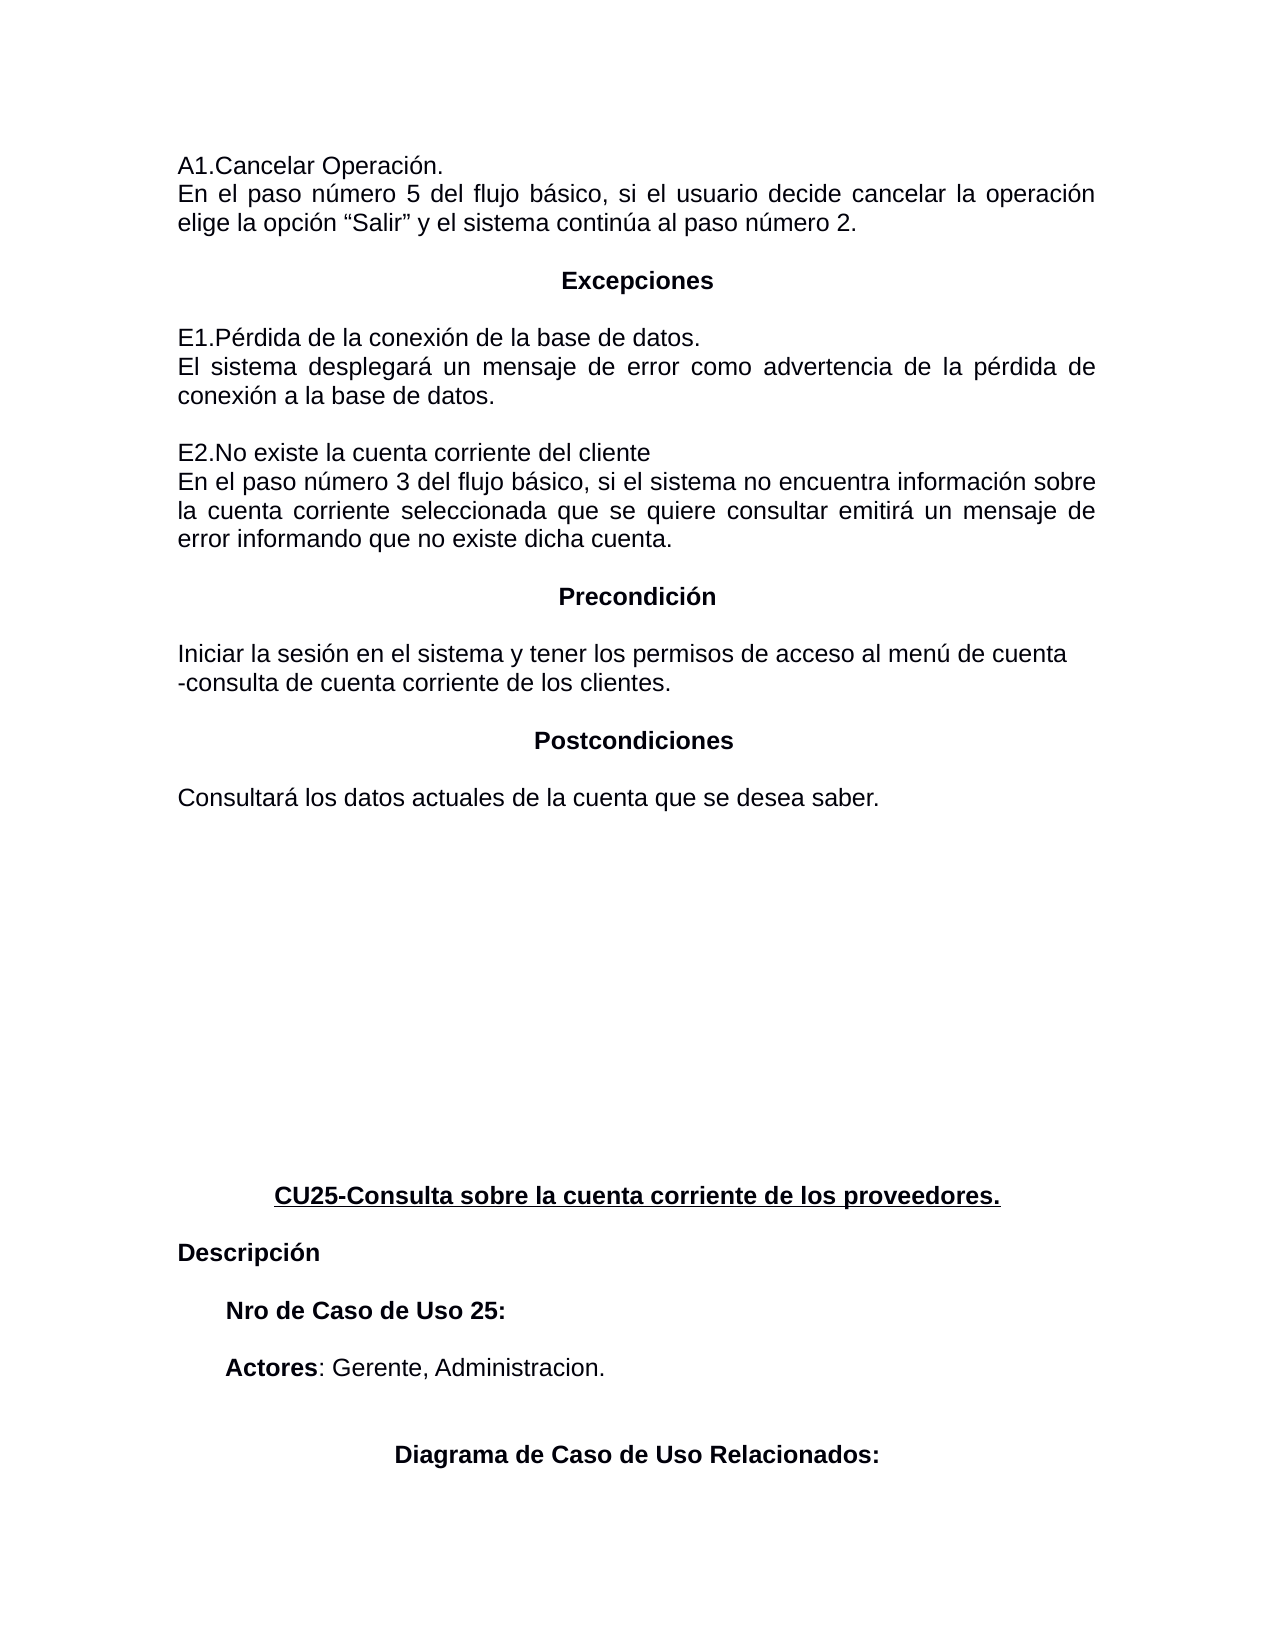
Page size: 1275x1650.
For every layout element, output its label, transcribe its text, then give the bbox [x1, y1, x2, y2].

text E2.No existe la cuenta corriente del cliente [177, 438, 1098, 467]
text Actores: Gerente, Administracion. [177, 1353, 1098, 1382]
text Descripción [177, 1238, 1098, 1267]
text CU25-Consulta sobre la cuenta corriente de los proveedores. [177, 1181, 1098, 1210]
text En el paso número 5 del flujo básico, si el usuario decide cancelar la operación elige la opción “Salir” y el sistema continúa al paso número 2. [177, 179, 1098, 237]
text En el paso número 3 del flujo básico, si el sistema no encuentra información sobre la cuenta corriente seleccionada que se quiere consultar emitirá un mensaje de error informando que no existe dicha cuenta. [177, 467, 1098, 553]
text El sistema desplegará un mensaje de error como advertencia de la pérdida de conexión a la base de datos. [177, 352, 1098, 409]
text E1.Pérdida de la conexión de la base de datos. [177, 323, 1098, 352]
text Iniciar la sesión en el sistema y tener los permisos de acceso al menú de cuenta [177, 639, 1098, 668]
text Precondición [177, 582, 1098, 611]
text Postcondiciones [177, 726, 1098, 754]
text Diagrama de Caso de Uso Relacionados: [177, 1440, 1098, 1468]
text A1.Cancelar Operación. [177, 151, 1098, 179]
text Excepciones [177, 266, 1098, 294]
text Consultará los datos actuales de la cuenta que se desea saber. [177, 783, 1098, 812]
text Nro de Caso de Uso 25: [177, 1296, 1098, 1325]
text -consulta de cuenta corriente de los clientes. [177, 668, 1098, 697]
